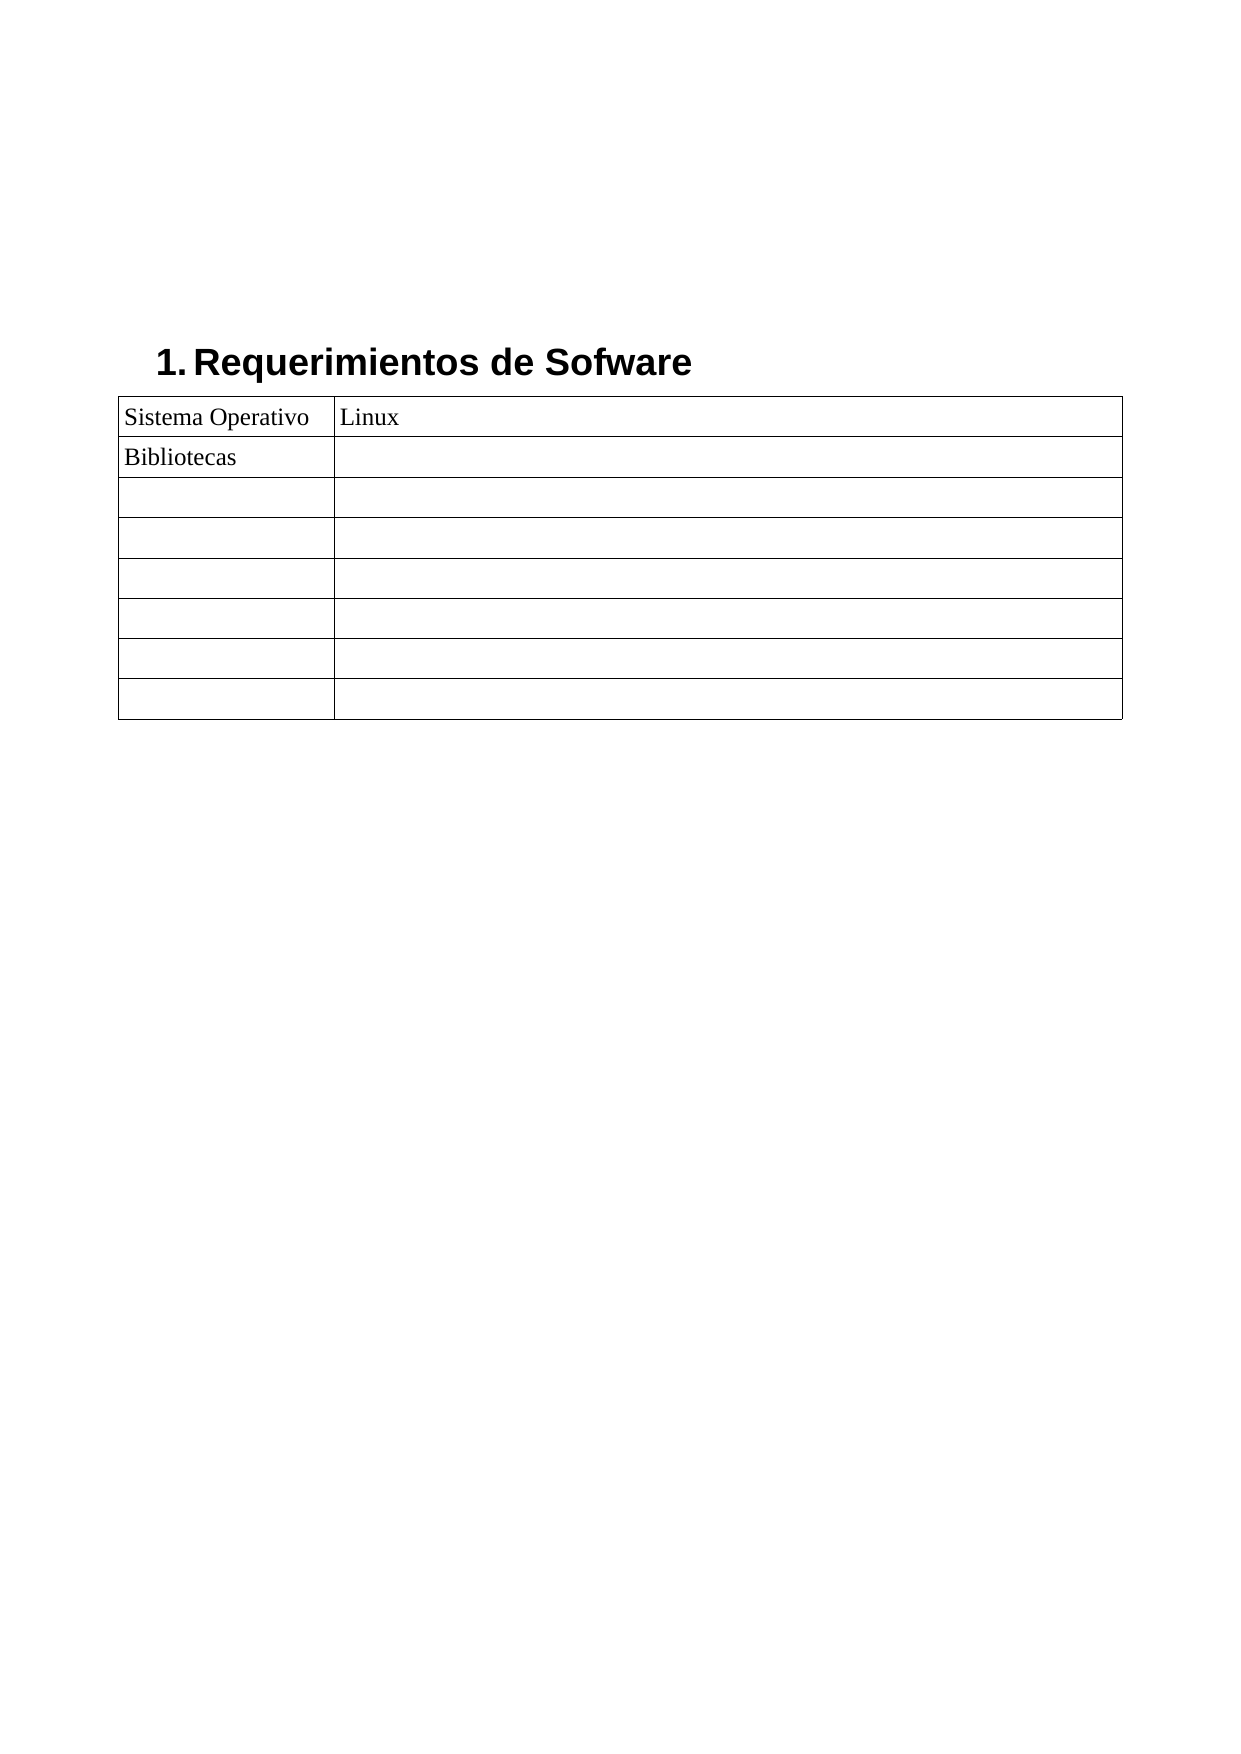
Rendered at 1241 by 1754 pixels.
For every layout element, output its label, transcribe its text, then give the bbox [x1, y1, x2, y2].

table_cell [119, 518, 334, 557]
table_cell [119, 599, 334, 638]
table_cell [119, 639, 334, 678]
table_header Sistema Operativo [119, 397, 334, 436]
table_cell Bibliotecas [119, 437, 334, 477]
table_cell [335, 639, 1122, 678]
table_cell [119, 559, 334, 598]
table_cell [335, 437, 1122, 477]
subtitle Requerimientos de Sofware [156, 340, 1122, 384]
table_cell [335, 599, 1122, 638]
table_header Linux [335, 397, 1122, 436]
table_cell [335, 478, 1122, 517]
table_cell [335, 518, 1122, 557]
table_cell [119, 679, 334, 719]
table_cell [335, 679, 1122, 719]
table_cell [119, 478, 334, 517]
table_cell [335, 559, 1122, 598]
